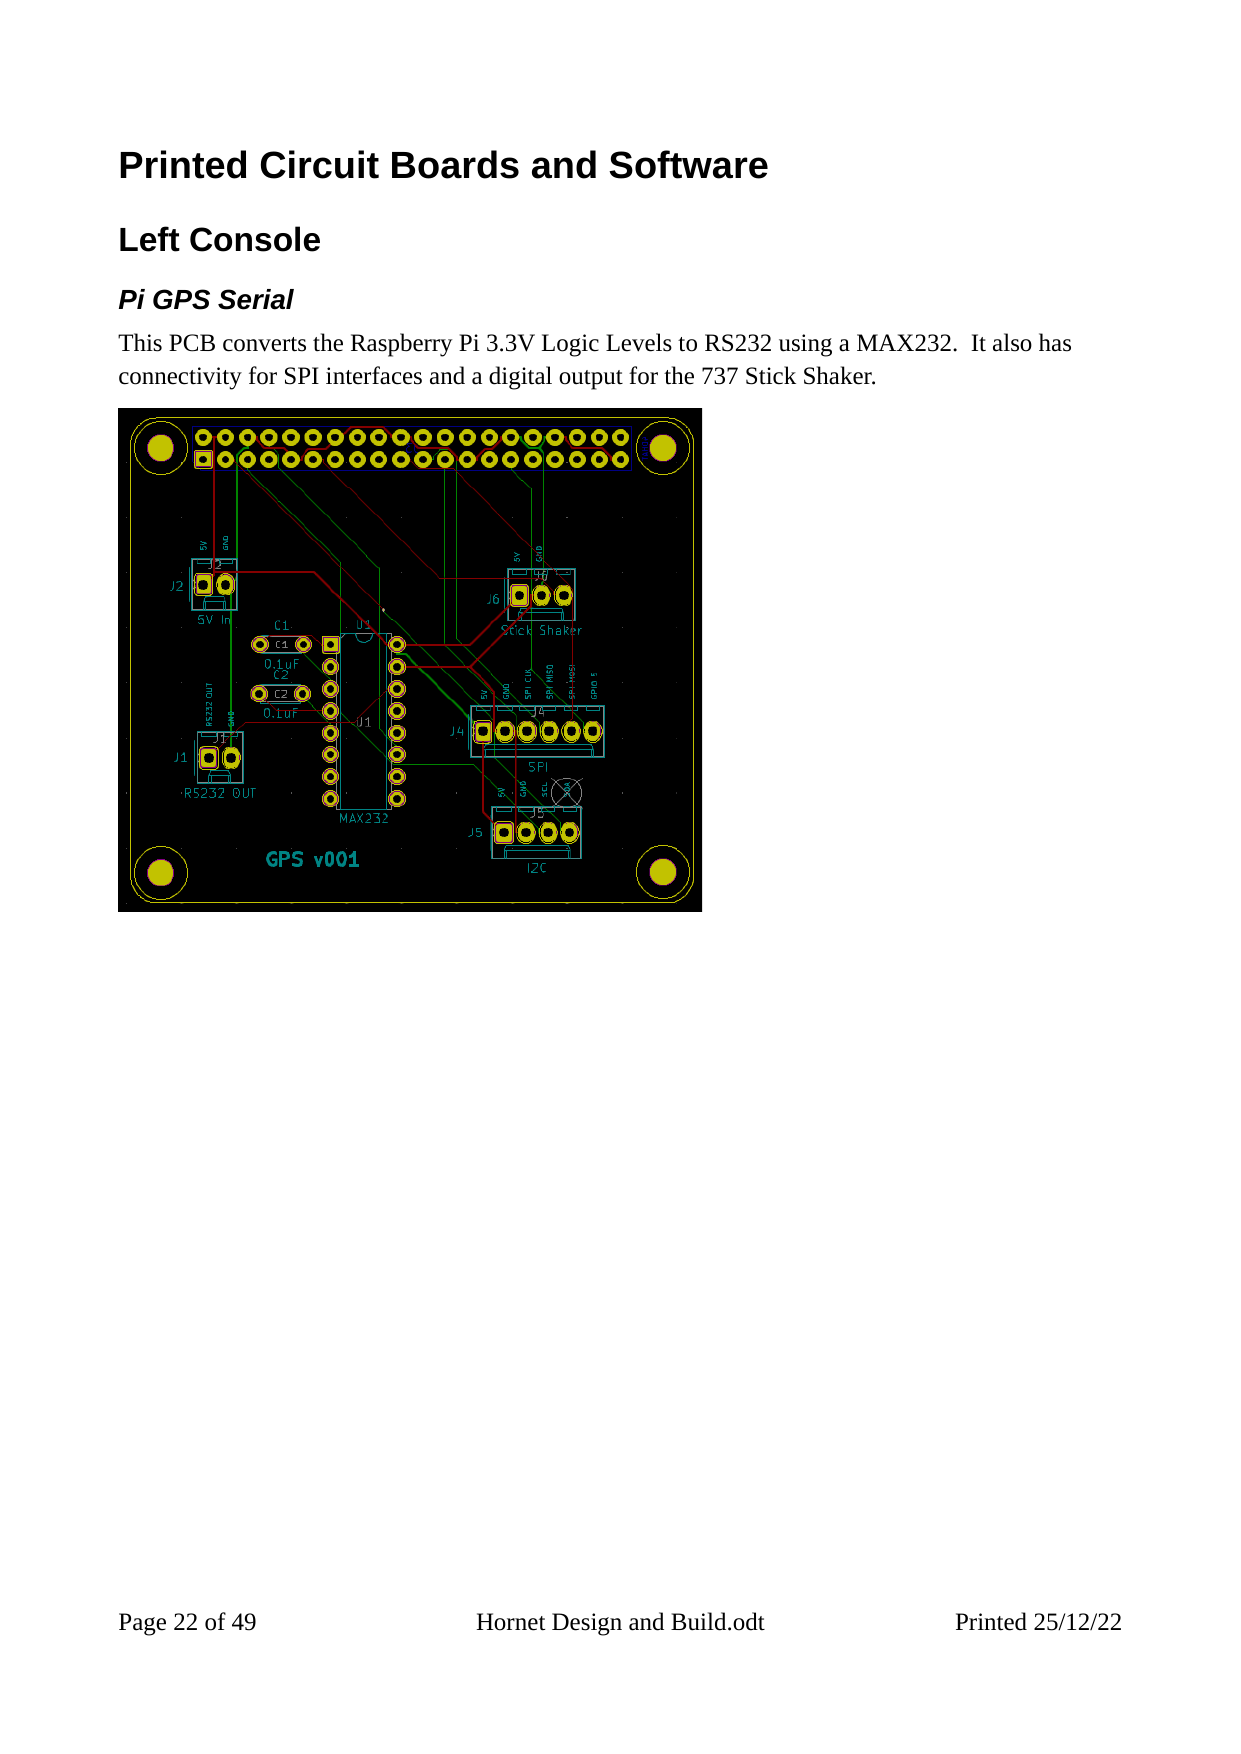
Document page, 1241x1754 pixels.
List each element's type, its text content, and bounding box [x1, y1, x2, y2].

picture [118, 408, 703, 912]
subtitle Left Console [118, 220, 1122, 259]
subtitle Printed Circuit Boards and Software [118, 143, 1122, 187]
subtitle Pi GPS Serial [118, 284, 1122, 316]
text This PCB converts the Raspberry Pi 3.3V Logic Levels to RS232 using a MAX232. It also has connectivity for SPI interfaces and a digital output for the 737 Stick Shaker. [118, 328, 1122, 390]
